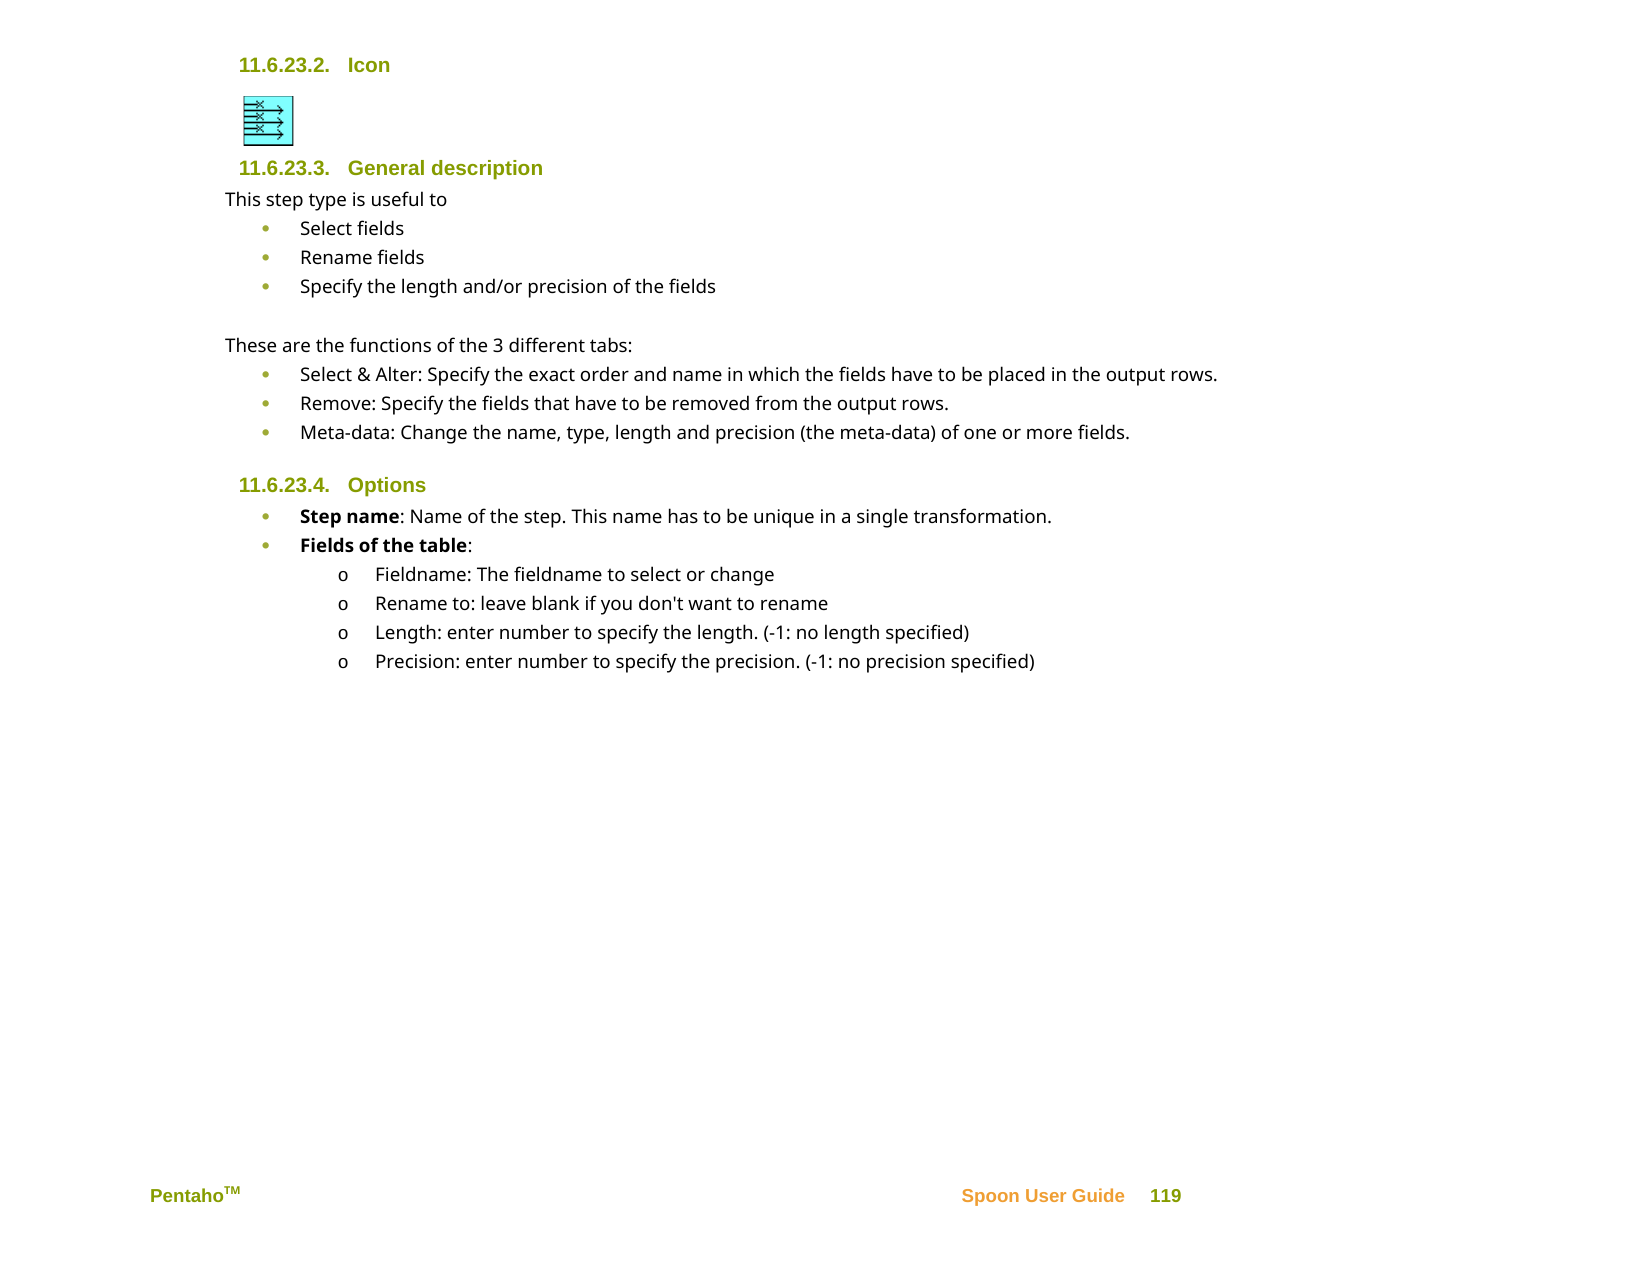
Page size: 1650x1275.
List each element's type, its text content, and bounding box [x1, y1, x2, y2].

list Select & Alter: Specify the exact order and name in which the fields have to be placed in the output rows. [262, 358, 1500, 387]
list Precision: enter number to specify the precision. (-1: no precision specified) [337, 646, 1500, 675]
list Specify the length and/or precision of the fields [262, 270, 1500, 299]
list Rename to: leave blank if you don't want to rename [337, 587, 1500, 616]
list Step name: Name of the step. This name has to be unique in a single transformation. [262, 500, 1500, 529]
list Meta-data: Change the name, type, length and precision (the meta-data) of one or more fields. [262, 416, 1500, 445]
text These are the functions of the 3 different tabs: [225, 329, 1500, 358]
list Remove: Specify the fields that have to be removed from the output rows. [262, 387, 1500, 416]
list Length: enter number to specify the length. (-1: no length specified) [337, 616, 1500, 646]
list Fieldname: The fieldname to select or change [337, 558, 1500, 587]
subtitle Icon [239, 45, 1500, 80]
list Rename fields [262, 241, 1500, 270]
list Fields of the table: [262, 529, 1500, 558]
picture [243, 96, 294, 146]
text This step type is useful to [225, 183, 1500, 212]
subtitle Options [239, 464, 1500, 499]
subtitle General description [239, 94, 1500, 182]
list Select fields [262, 212, 1500, 241]
